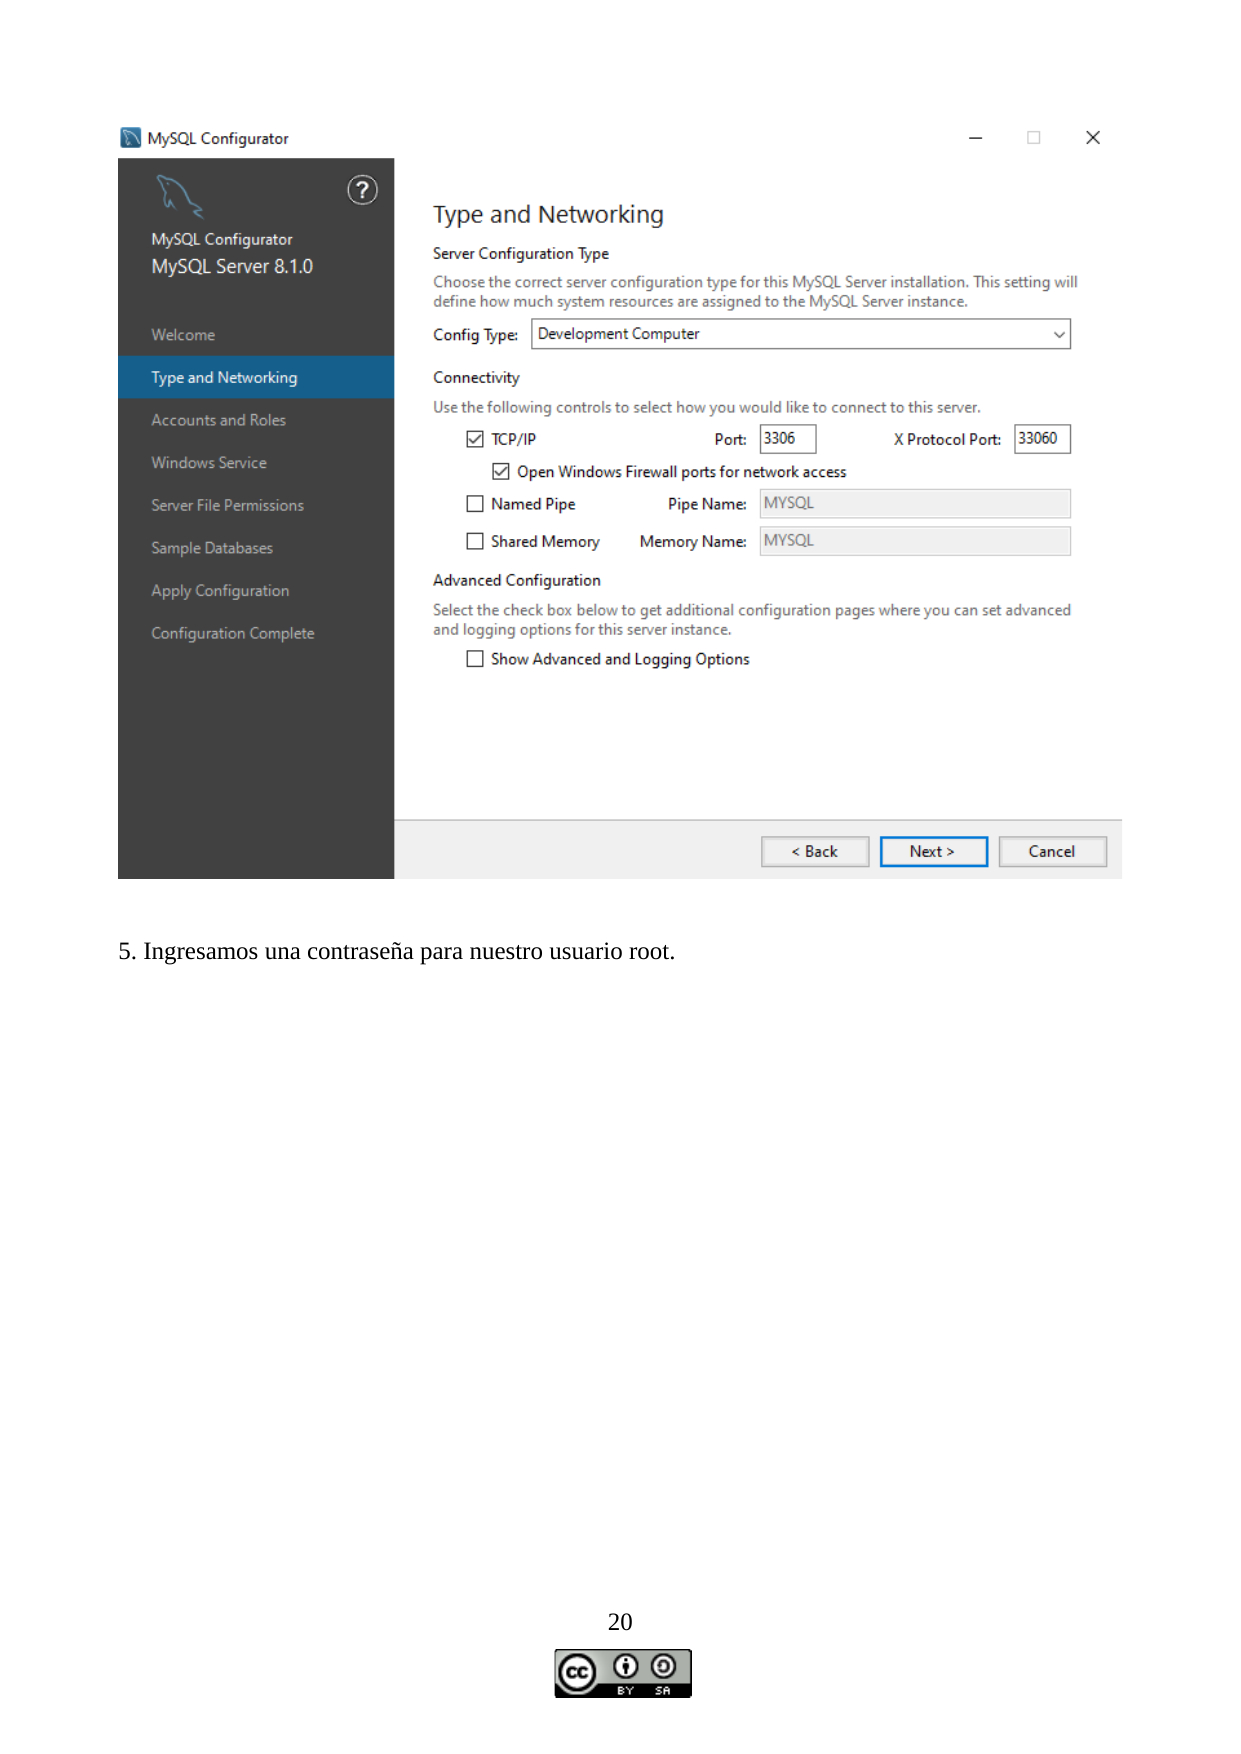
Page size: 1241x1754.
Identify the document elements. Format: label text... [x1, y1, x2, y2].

picture [554, 1649, 692, 1698]
text 5. Ingresamos una contraseña para nuestro usuario root. [118, 936, 1122, 965]
picture [118, 126, 1123, 879]
